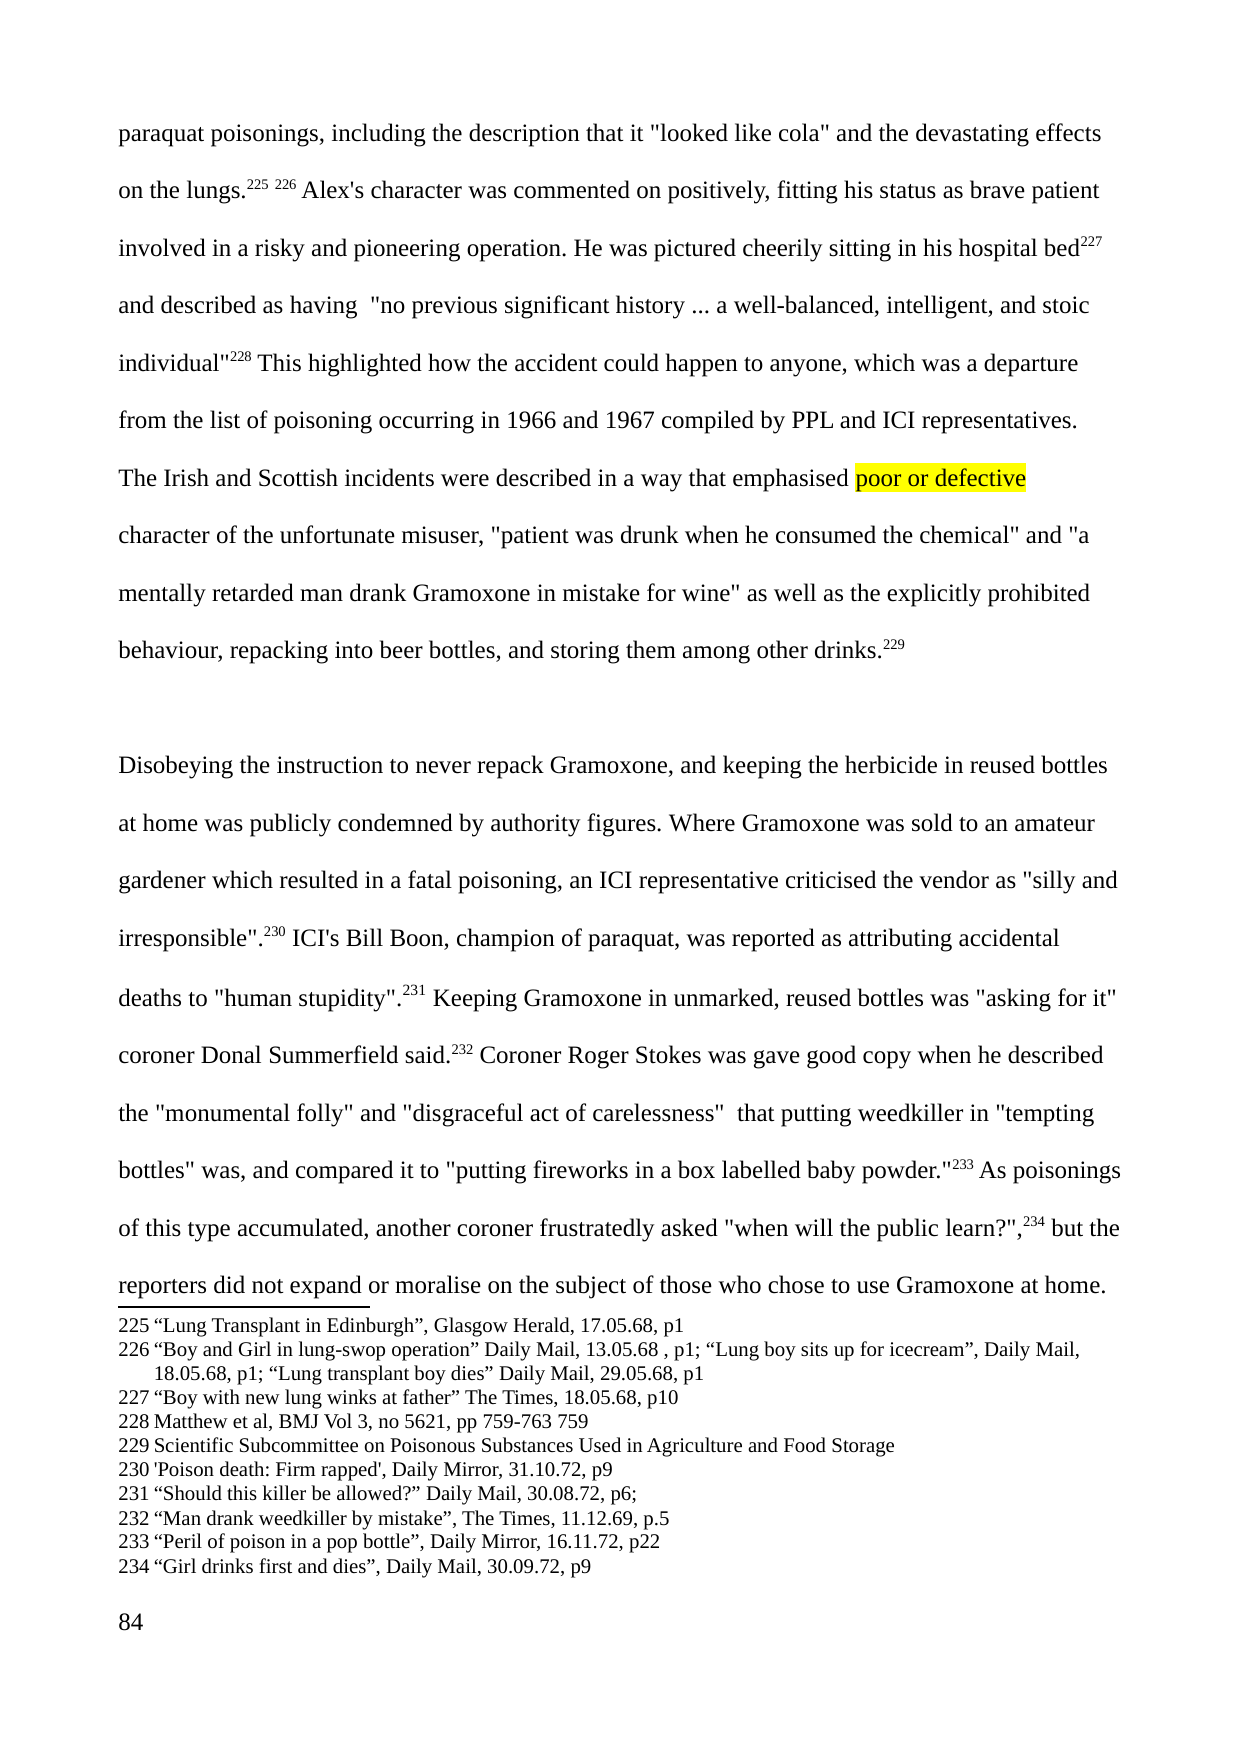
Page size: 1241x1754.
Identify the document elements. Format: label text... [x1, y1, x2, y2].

text 'Poison death: Firm rapped', Daily Mirror, 31.10.72, p9 [118, 1457, 1122, 1481]
text “Girl drinks first and dies”, Daily Mail, 30.09.72, p9 [118, 1553, 1122, 1578]
text paraquat poisonings, including the description that it "looked like cola" and the devastating effects on the lungs. Alex's character was commented on positively, fitting his status as brave patient involved in a risky and pioneering operation. He was pictured cheerily sitting in his hospital bed and described as having "no previous significant history ... a well-balanced, intelligent, and stoic individual" This highlighted how the accident could happen to anyone, which was a departure from the list of poisoning occurring in 1966 and 1967 compiled by PPL and ICI representatives. The Irish and Scottish incidents were described in a way that emphasised poor or defective character of the unfortunate misuser, "patient was drunk when he consumed the chemical" and "a mentally retarded man drank Gramoxone in mistake for wine" as well as the explicitly prohibited behaviour, repacking into beer bottles, and storing them among other drinks. [118, 118, 1122, 664]
text “Should this killer be allowed?” Daily Mail, 30.08.72, p6; [118, 1481, 1122, 1505]
text “Peril of poison in a pop bottle”, Daily Mirror, 16.11.72, p22 [118, 1529, 1122, 1553]
text Matthew et al, BMJ Vol 3, no 5621, pp 759-763 759 [118, 1409, 1122, 1433]
text “Boy and Girl in lung-swop operation” Daily Mail, 13.05.68 , p1; “Lung boy sits up for icecream”, Daily Mail, 18.05.68, p1; “Lung transplant boy dies” Daily Mail, 29.05.68, p1 [118, 1337, 1122, 1385]
text “Lung Transplant in Edinburgh”, Glasgow Herald, 17.05.68, p1 [118, 1313, 1122, 1337]
text “Man drank weedkiller by mistake”, The Times, 11.12.69, p.5 [118, 1505, 1122, 1529]
text Scientific Subcommittee on Poisonous Substances Used in Agriculture and Food Storage [118, 1433, 1122, 1457]
text “Boy with new lung winks at father” The Times, 18.05.68, p10 [118, 1385, 1122, 1409]
text Disobeying the instruction to never repack Gramoxone, and keeping the herbicide in reused bottles at home was publicly condemned by authority figures. Where Gramoxone was sold to an amateur gardener which resulted in a fatal poisoning, an ICI representative criticised the vendor as "silly and irresponsible". ICI's Bill Boon, champion of paraquat, was reported as attributing accidental deaths to "human stupidity". Keeping Gramoxone in unmarked, reused bottles was "asking for it" coroner Donal Summerfield said. Coroner Roger Stokes was gave good copy when he described the "monumental folly" and "disgraceful act of carelessness" that putting weedkiller in "tempting bottles" was, and compared it to "putting fireworks in a box labelled baby powder." As poisonings of this type accumulated, another coroner frustratedly asked "when will the public learn?", but the reporters did not expand or moralise on the subject of those who chose to use Gramoxone at home. [118, 751, 1122, 1299]
